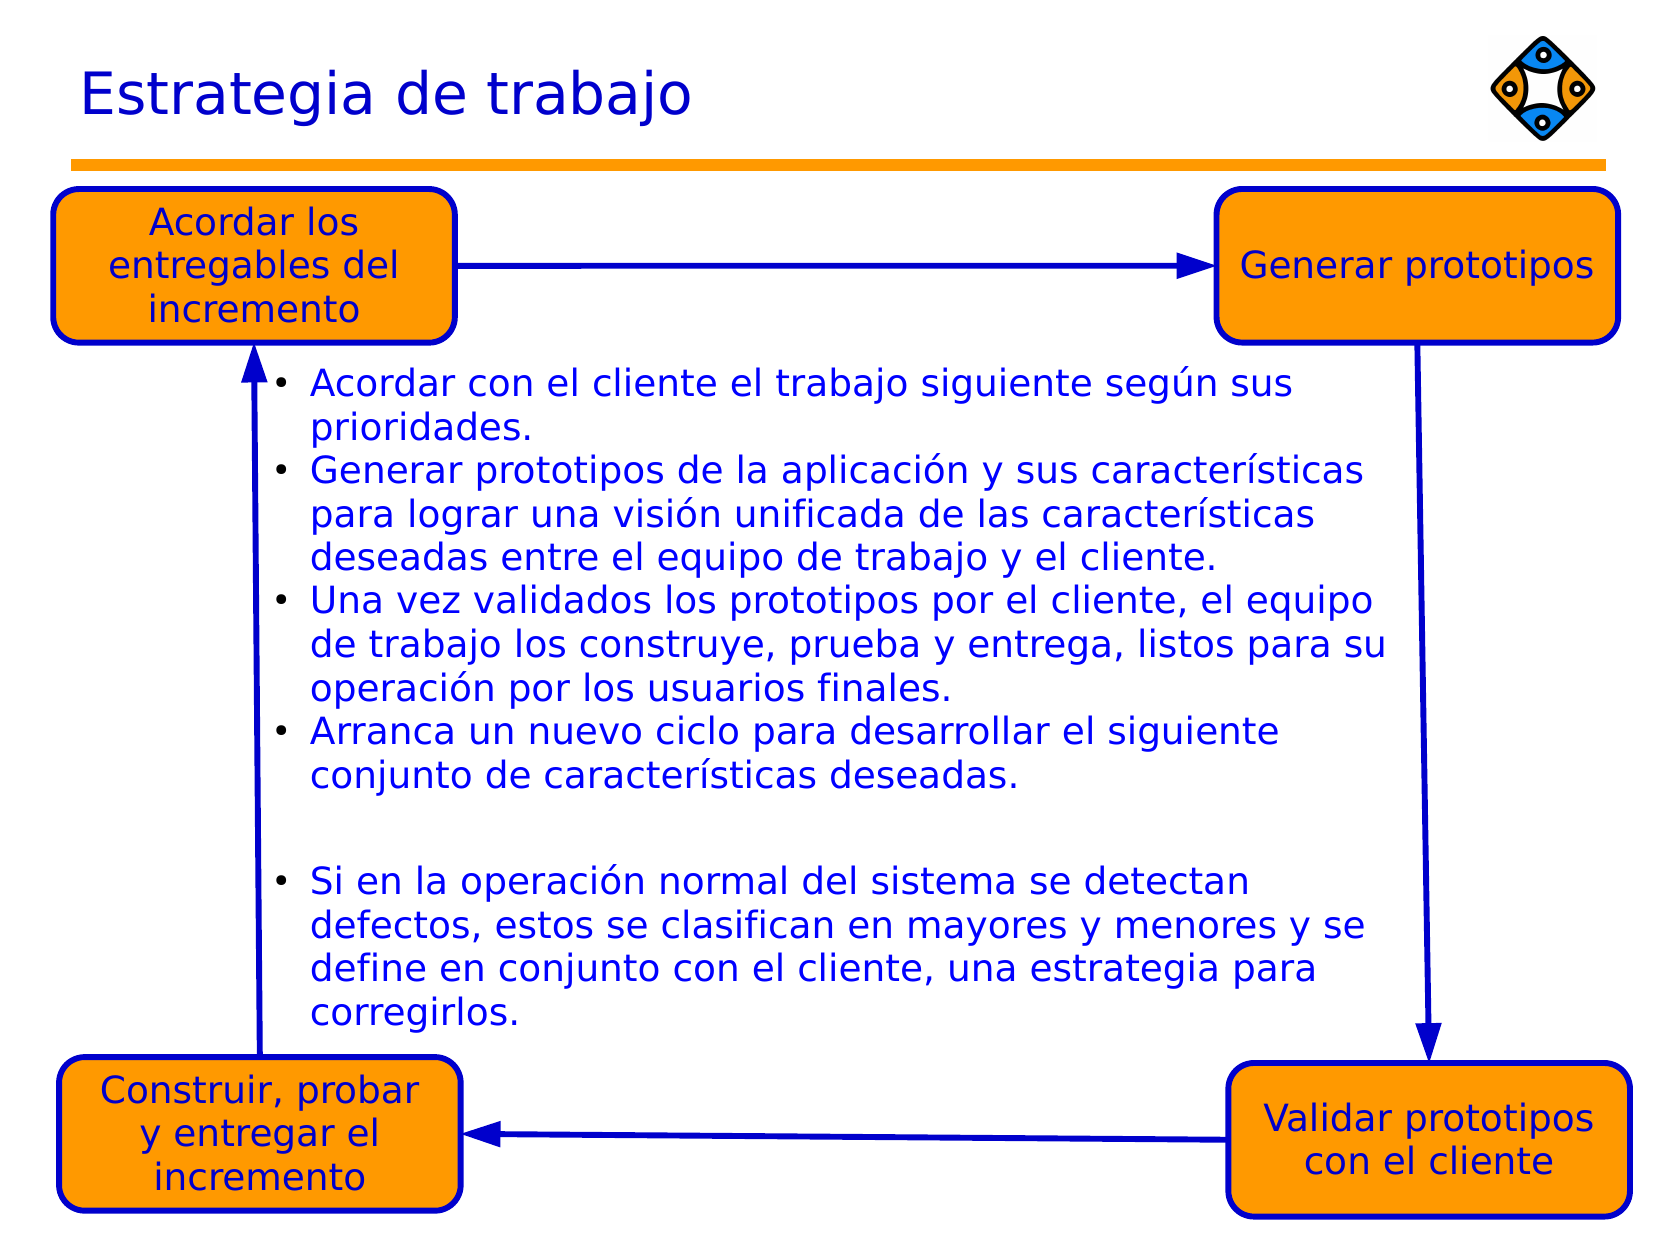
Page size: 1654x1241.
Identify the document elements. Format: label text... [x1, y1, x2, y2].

text_box Generar prototipos [1216, 188, 1619, 343]
text_box Estrategia de trabajo [64, 53, 1453, 142]
picture [1488, 35, 1597, 142]
text_box Validar prototipos con el cliente [1228, 1062, 1630, 1217]
text_box Acordar los entregables del incremento [53, 189, 455, 343]
text_box Construir, probar y entregar el incremento [59, 1057, 461, 1211]
text_box Acordar con el cliente el trabajo siguiente según sus prioridades. Generar prototipos de la aplicación y sus características para lograr una visión unificada de las características deseadas entre el equipo de trabajo y el cliente. Una vez validados los prototipos por el cliente, el equipo de trabajo los construye, prueba y entrega, listos para su operación por los usuarios finales. Arranca un nuevo ciclo para desarrollar el siguiente conjunto de características deseadas. Si en la operación normal del sistema se detectan defectos, estos se clasifican en mayores y menores y se define en conjunto con el cliente, una estrategia para corregirlos. [259, 354, 1418, 1042]
